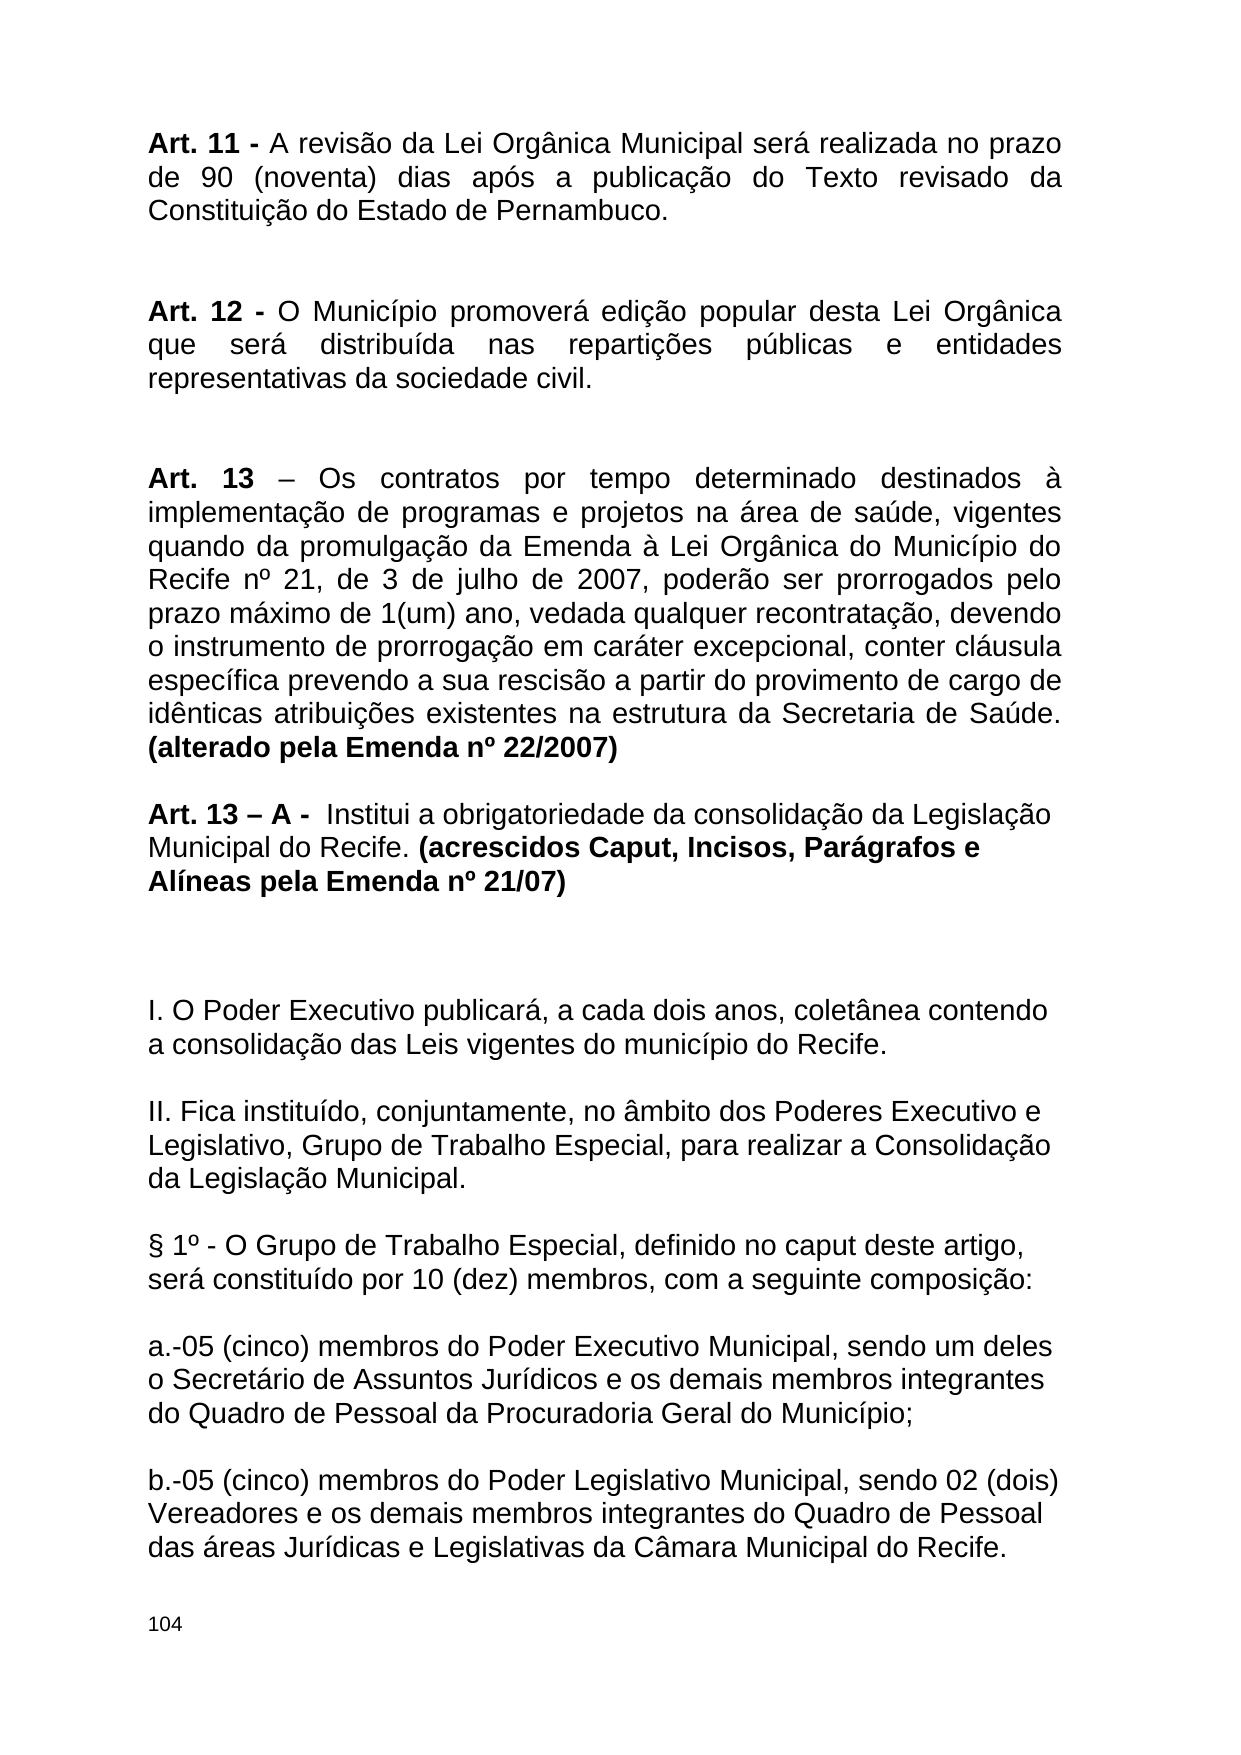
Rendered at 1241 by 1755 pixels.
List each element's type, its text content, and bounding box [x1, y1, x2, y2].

text Art. 11 - A revisão da Lei Orgânica Municipal será realizada no prazo de 90 (noventa) dias após a publicação do Texto revisado da Constituição do Estado de Pernambuco. [148, 126, 1063, 227]
text Art. 13 – A - Institui a obrigatoriedade da consolidação da Legislação Municipal do Recife. (acrescidos Caput, Incisos, Parágrafos e Alíneas pela Emenda nº 21/07) [148, 797, 1063, 926]
text a.-05 (cinco) membros do Poder Executivo Municipal, sendo um deles o Secretário de Assuntos Jurídicos e os demais membros integrantes do Quadro de Pessoal da Procuradoria Geral do Município; [148, 1329, 1063, 1463]
text Art. 12 - O Município promoverá edição popular desta Lei Orgânica que será distribuída nas repartições públicas e entidades representativas da sociedade civil. [148, 294, 1063, 394]
text I. O Poder Executivo publicará, a cada dois anos, coletânea contendo a consolidação das Leis vigentes do município do Recife. II. Fica instituído, conjuntamente, no âmbito dos Poderes Executivo e Legislativo, Grupo de Trabalho Especial, para realizar a Consolidação da Legislação Municipal. § 1º - O Grupo de Trabalho Especial, definido no caput deste artigo, será constituído por 10 (dez) membros, com a seguinte composição: [148, 926, 1063, 1329]
text Art. 13 – Os contratos por tempo determinado destinados à implementação de programas e projetos na área de saúde, vigentes quando da promulgação da Emenda à Lei Orgânica do Município do Recife nº 21, de 3 de julho de 2007, poderão ser prorrogados pelo prazo máximo de 1(um) ano, vedada qualquer recontratação, devendo o instrumento de prorrogação em caráter excepcional, conter cláusula específica prevendo a sua rescisão a partir do provimento de cargo de idênticas atribuições existentes na estrutura da Secretaria de Saúde. (alterado pela Emenda nº 22/2007) [148, 462, 1063, 763]
text b.-05 (cinco) membros do Poder Legislativo Municipal, sendo 02 (dois) Vereadores e os demais membros integrantes do Quadro de Pessoal das áreas Jurídicas e Legislativas da Câmara Municipal do Recife. [148, 1463, 1063, 1597]
